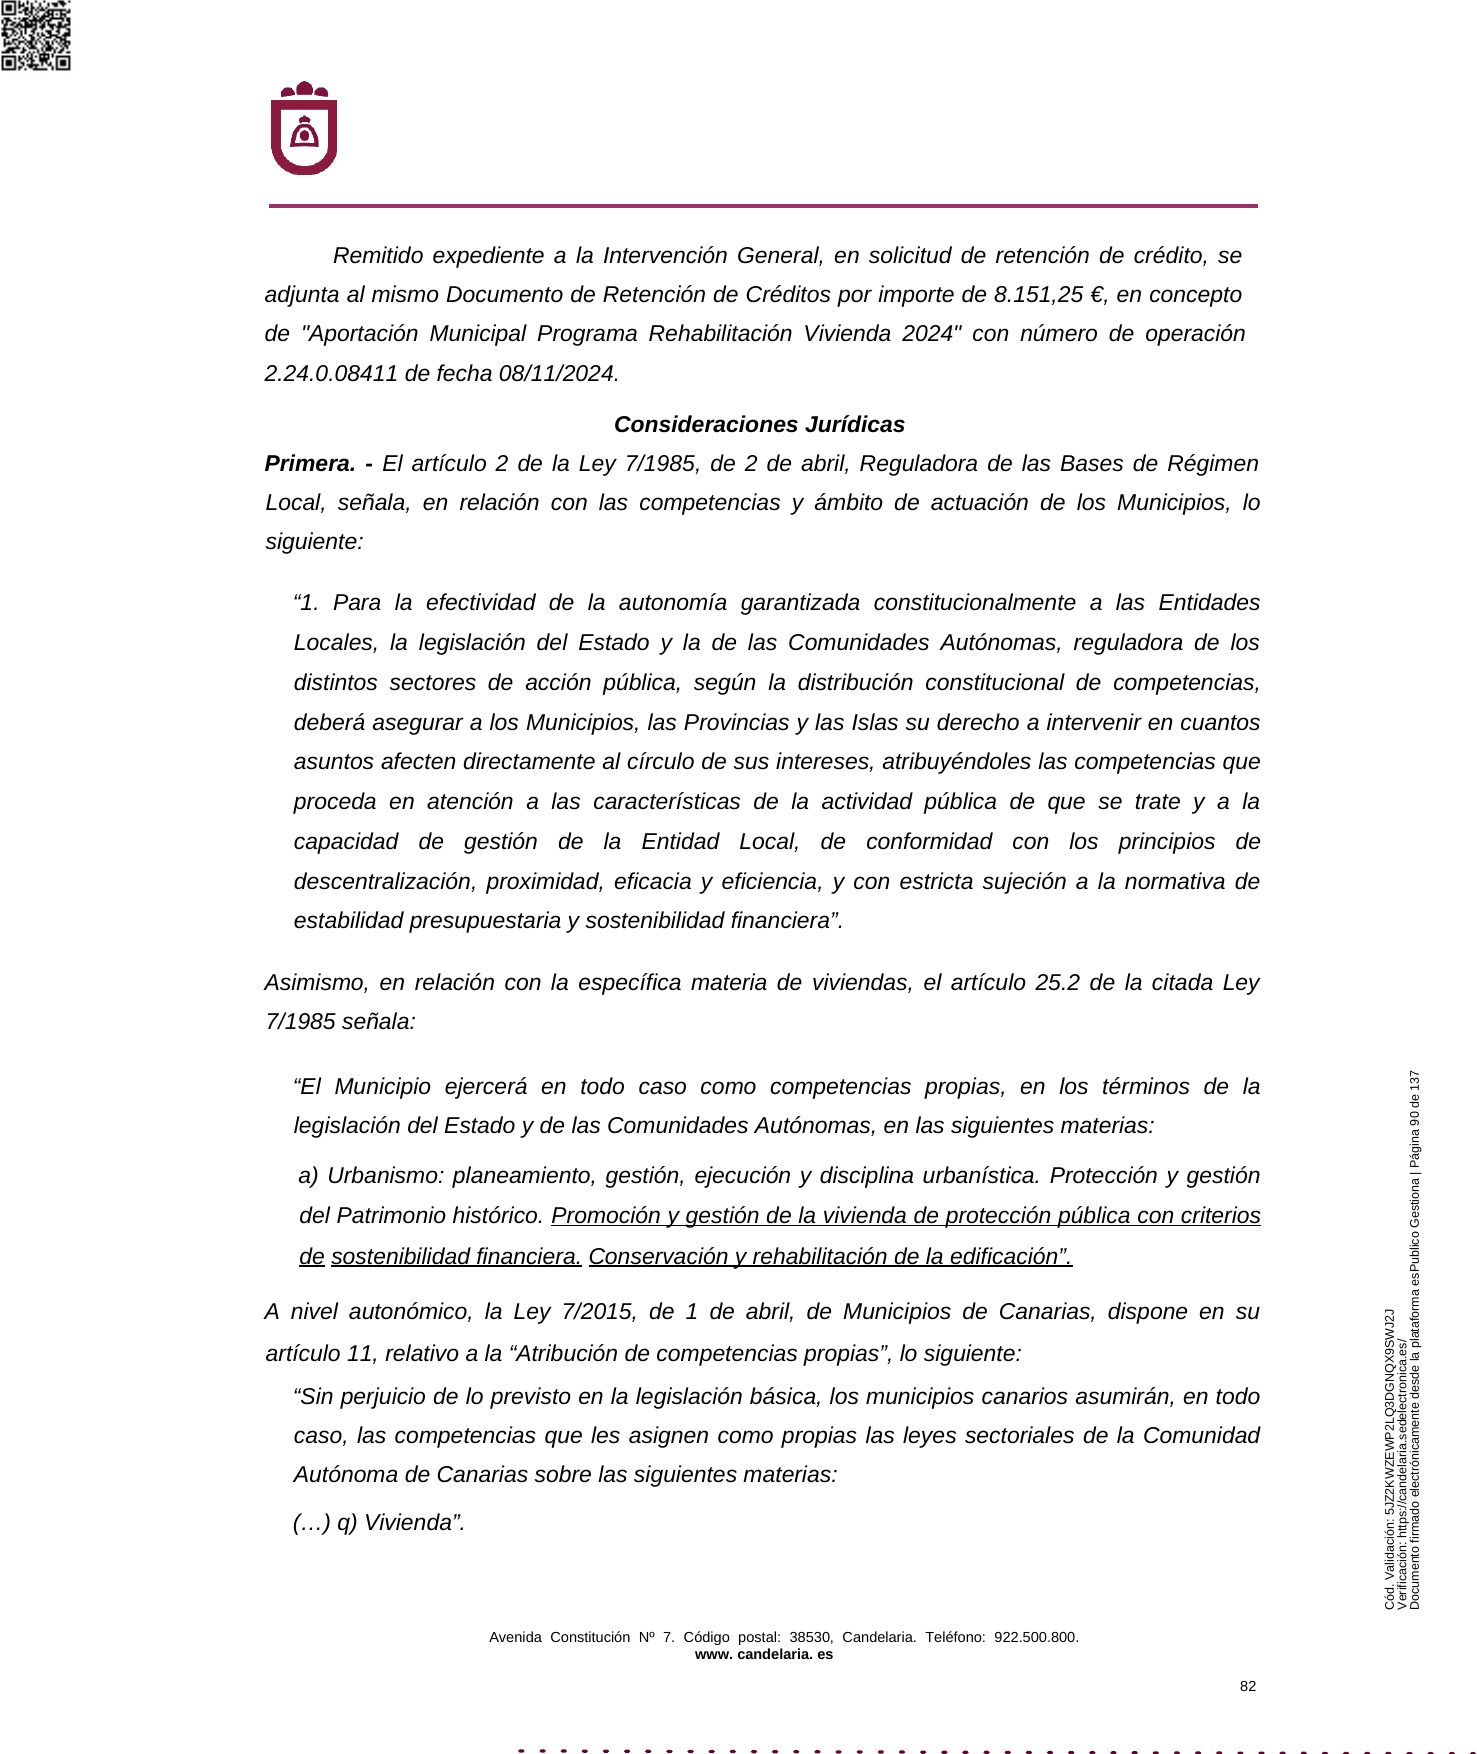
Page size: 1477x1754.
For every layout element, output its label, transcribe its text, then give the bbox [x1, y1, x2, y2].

text “El Municipio ejercerá en todo caso como competencias propias, en los términos de la legislación del Estado y de las Comunidades Autónomas, en las siguientes materias: [293, 1073, 1263, 1138]
text “1. Para la efectividad de la autonomía garantizada constitucionalmente a las Entidades Locales, la legislación del Estado y la de las Comunidades Autónomas, reguladora de los distintos sectores de acción pública, según la distribución constitucional de competencias, deberá asegurar a los Municipios, las Provincias y las Islas su derecho a intervenir en cuantos asuntos afecten directamente al círculo de sus intereses, atribuyéndoles las competencias que proceda en atención a las características de la actividad pública de que se trate y a la capacidad de gestión de la Entidad Local, de conformidad con los principios de descentralización, proximidad, eficacia y eficiencia, y con estricta sujeción a la normativa de estabilidad presupuestaria y sostenibilidad financiera”. [293, 589, 1263, 934]
text Remitido expediente a la Intervención General, en solicitud de retención de crédito, se adjunta al mismo Documento de Retención de Créditos por importe de 8.151,25 €, en concepto de "Aportación Municipal Programa Rehabilitación Vivienda 2024" con número de operación 2.24.0.08411 de fecha 08/11/2024. [264, 242, 1246, 386]
text (…) q) Vivienda”. [293, 1509, 1263, 1536]
text “Sin perjuicio de lo previsto en la legislación básica, los municipios canarios asumirán, en todo caso, las competencias que les asignen como propias las leyes sectoriales de la Comunidad Autónoma de Canarias sobre las siguientes materias: [293, 1383, 1263, 1488]
text Primera. - El artículo 2 de la Ley 7/1985, de 2 de abril, Reguladora de las Bases de Régimen Local, señala, en relación con las competencias y ámbito de actuación de los Municipios, lo siguiente: [264, 450, 1263, 554]
subtitle Consideraciones Jurídicas [251, 411, 1277, 437]
text A nivel autonómico, la Ley 7/2015, de 1 de abril, de Municipios de Canarias, dispone en su artículo 11, relativo a la “Atribución de competencias propias”, lo siguiente: [264, 1298, 1263, 1367]
text a) Urbanismo: planeamiento, gestión, ejecución y disciplina urbanística. Protección y gestión del Patrimonio histórico. Promoción y gestión de la vivienda de protección pública con criterios de sostenibilidad financiera. Conservación y rehabilitación de la edificación”. [298, 1162, 1264, 1269]
text Asimismo, en relación con la específica materia de viviendas, el artículo 25.2 de la citada Ley 7/1985 señala: [264, 969, 1263, 1034]
